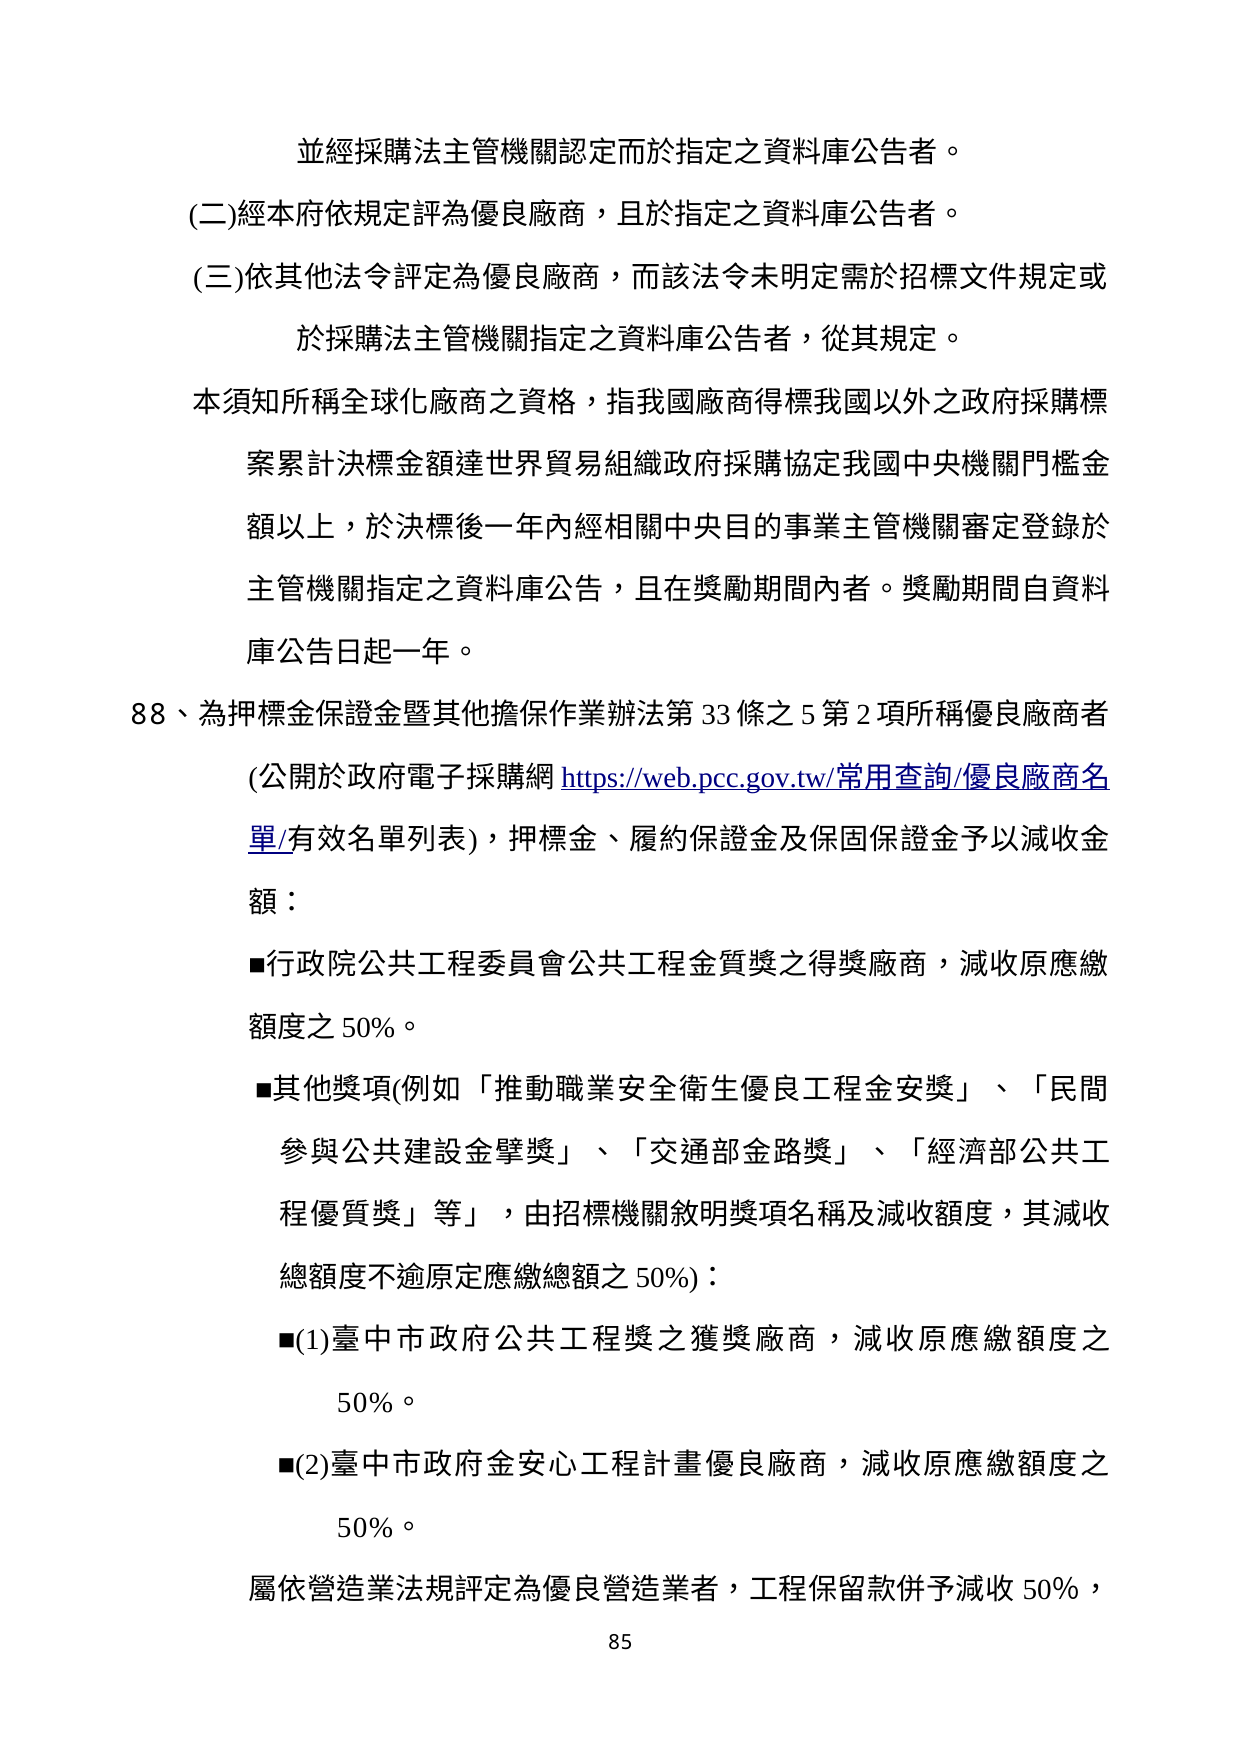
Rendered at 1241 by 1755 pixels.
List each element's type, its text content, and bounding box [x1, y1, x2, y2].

text (二)經本府依規定評為優良廠商，且於指定之資料庫公告者。 [130, 170, 1110, 233]
text ■其他獎項(例如「推動職業安全衛生優良工程金安獎」、「民間參與公共建設金擘獎」、「交通部金路獎」、「經濟部公共工程優質獎」等」，由招標機關敘明獎項名稱及減收額度，其減收總額度不逾原定應繳總額之50%)： [255, 1045, 1110, 1295]
text 並經採購法主管機關認定而於指定之資料庫公告者。 [130, 108, 1110, 170]
text 屬依營造業法規評定為優良營造業者，工程保留款併予減收50％， [248, 1545, 1110, 1608]
text ■行政院公共工程委員會公共工程金質獎之得獎廠商，減收原應繳額度之50%。 [248, 920, 1110, 1045]
text 本須知所稱全球化廠商之資格，指我國廠商得標我國以外之政府採購標案累計決標金額達世界貿易組織政府採購協定我國中央機關門檻金額以上，於決標後一年內經相關中央目的事業主管機關審定登錄於主管機關指定之資料庫公告，且在獎勵期間內者。獎勵期間自資料庫公告日起一年。 [130, 358, 1110, 670]
text ■(1)臺中市政府公共工程獎之獲獎廠商，減收原應繳額度之50%。 [278, 1295, 1110, 1420]
text (三)依其他法令評定為優良廠商，而該法令未明定需於招標文件規定或於採購法主管機關指定之資料庫公告者，從其規定。 [130, 233, 1110, 358]
text ■(2)臺中市政府金安心工程計畫優良廠商，減收原應繳額度之50%。 [277, 1420, 1110, 1545]
list 為押標金保證金暨其他擔保作業辦法第33條之5第2項所稱優良廠商者(公開於政府電子採購網https://web.pcc.gov.tw/常用查詢/優良廠商名單/有效名單列表)，押標金、履約保證金及保固保證金予以減收金額： [130, 670, 1110, 920]
